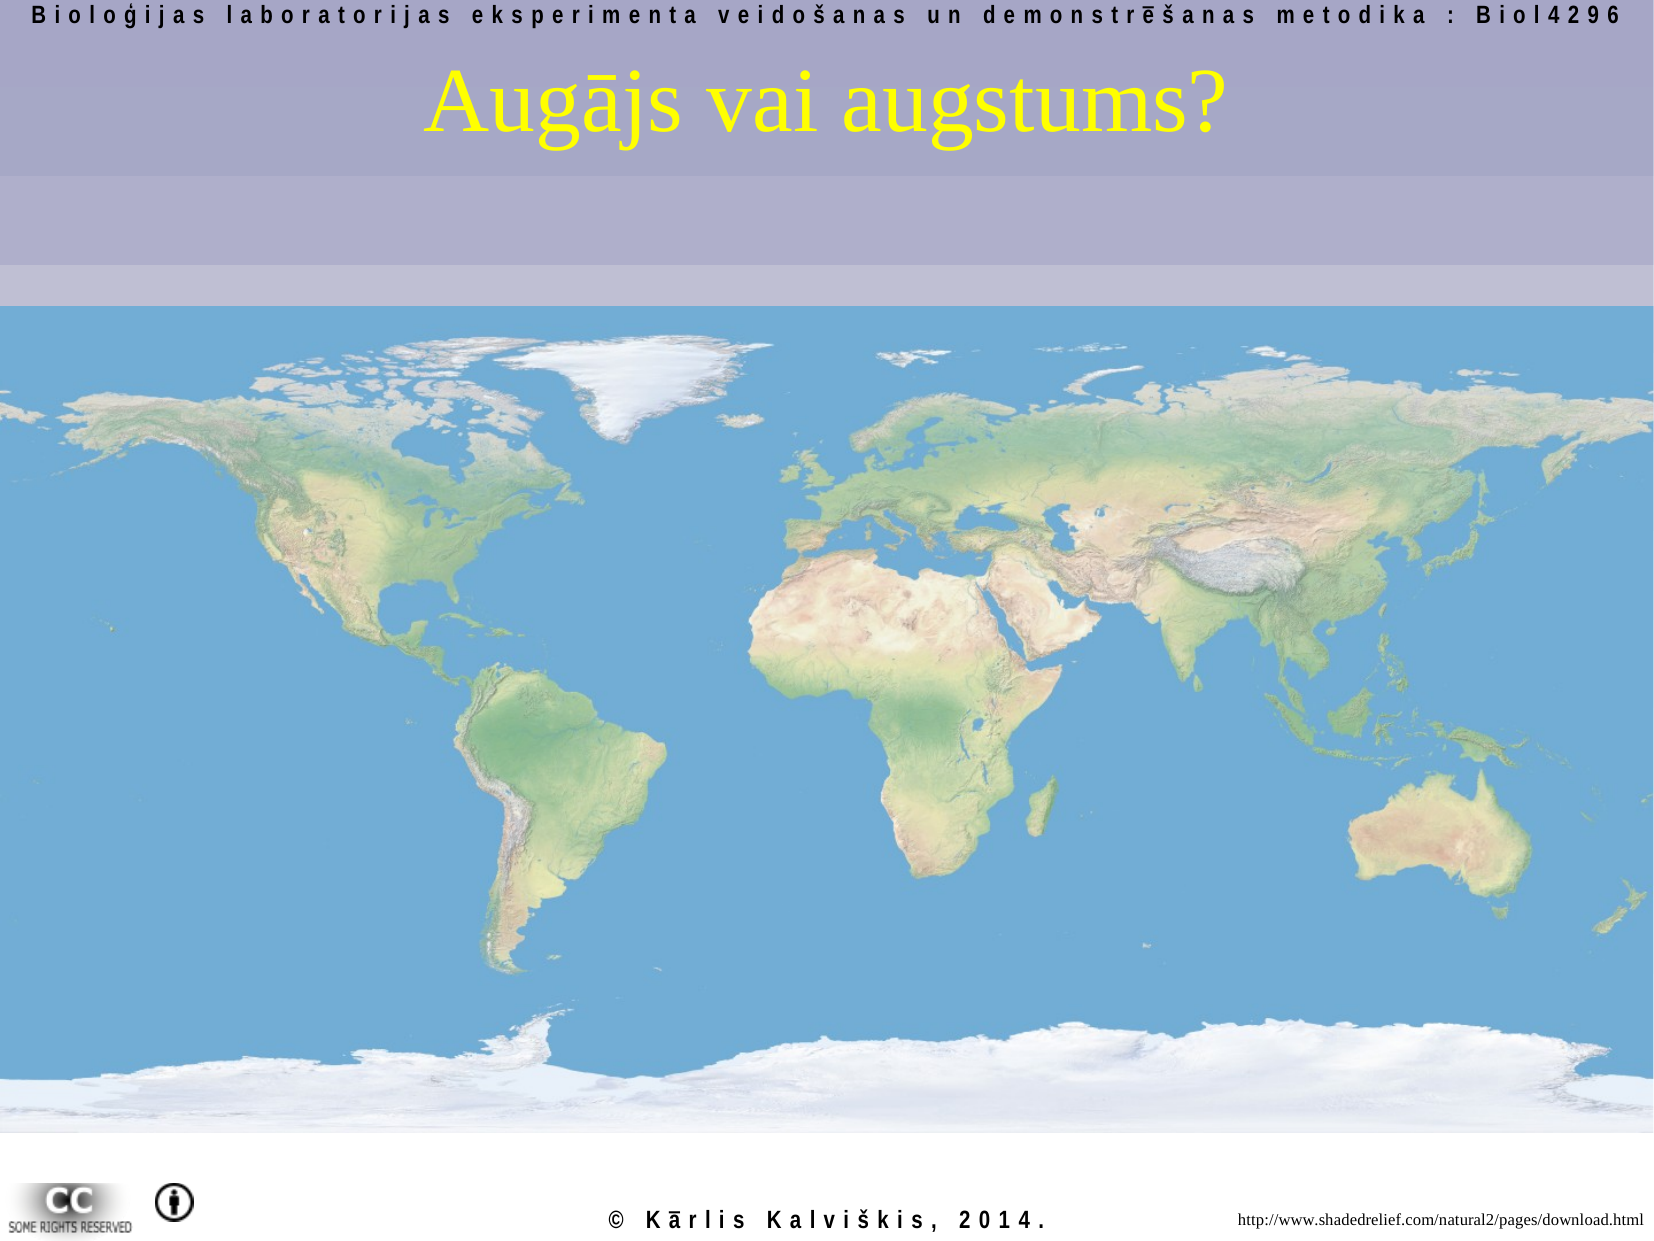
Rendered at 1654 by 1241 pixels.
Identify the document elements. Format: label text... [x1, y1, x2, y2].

picture [0, 0, 1654, 1241]
title Augājs vai augstums? [29, 49, 1625, 296]
text_box http://www.shadedrelief.com/natural2/pages/download.html [1233, 1210, 1654, 1241]
